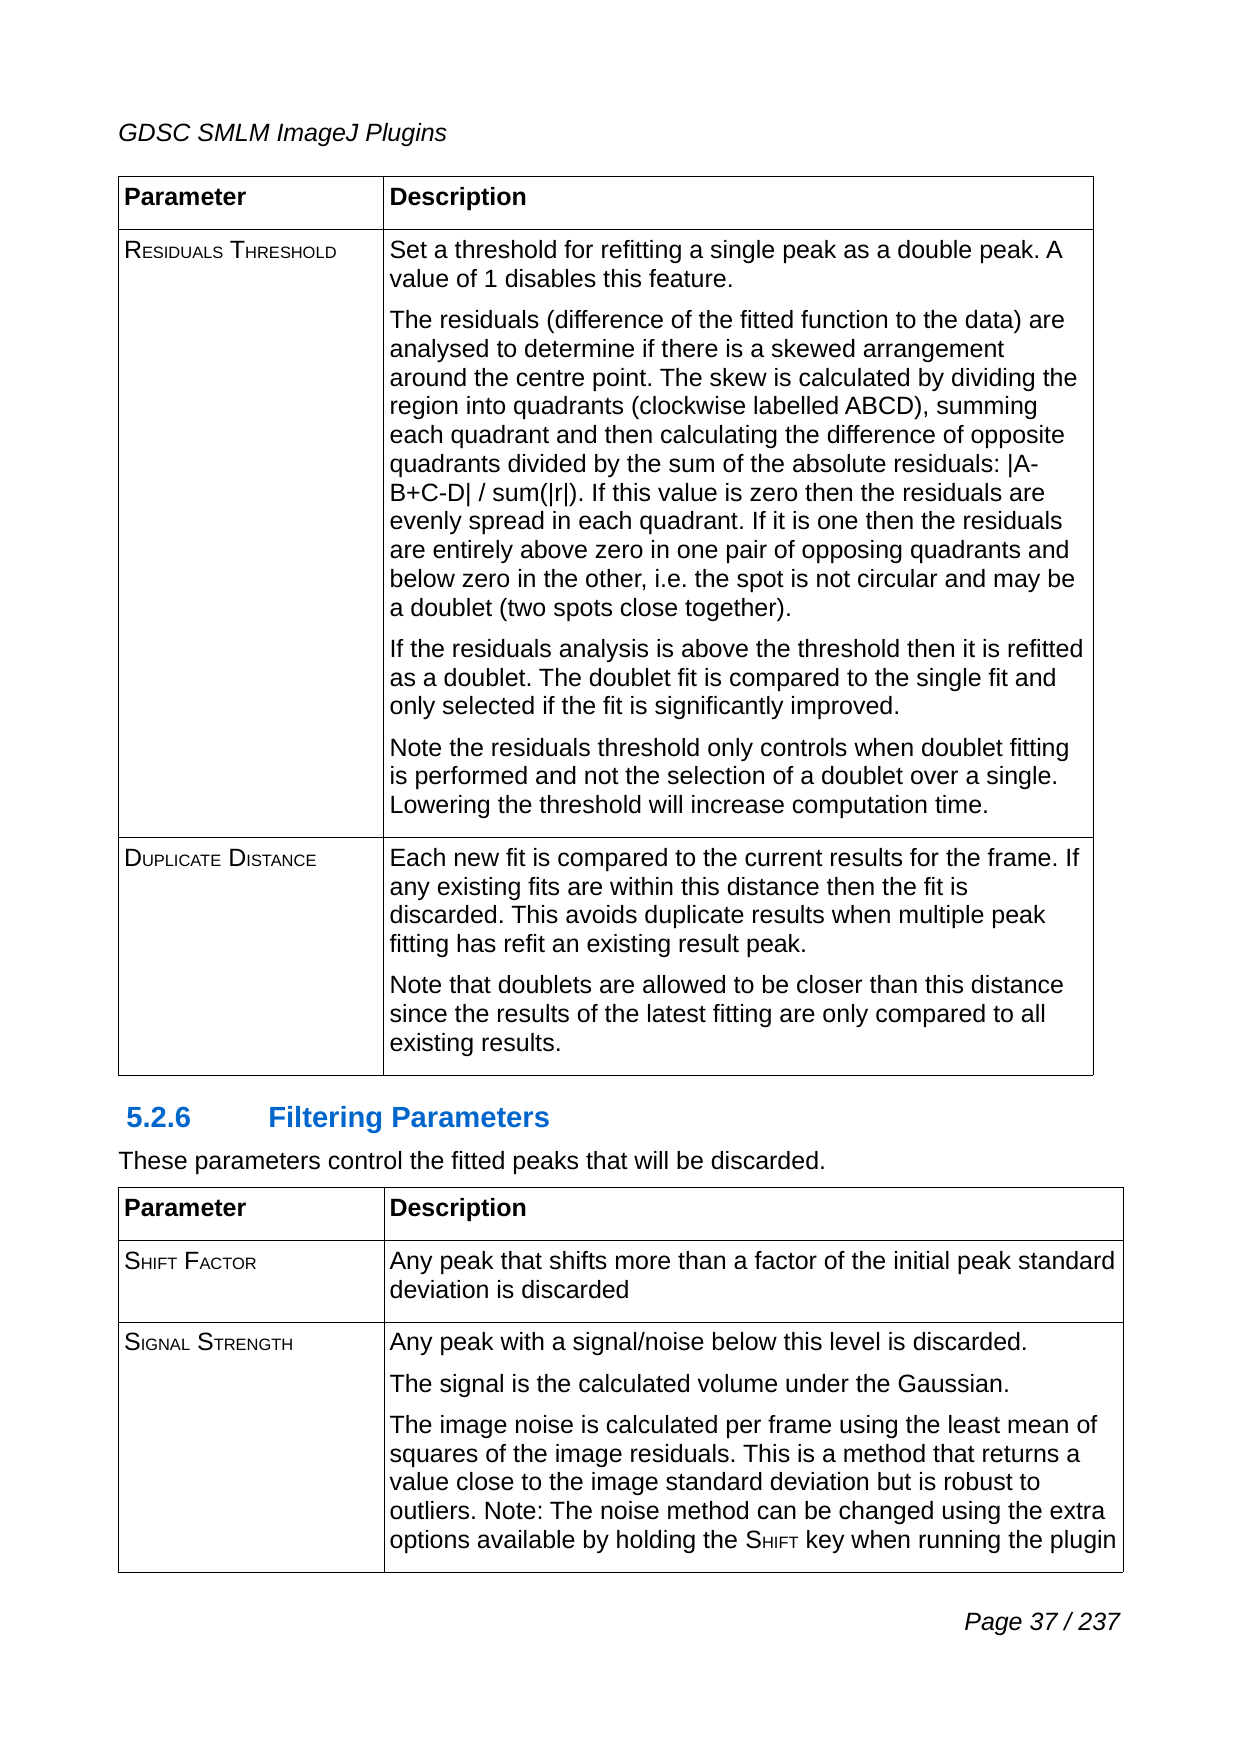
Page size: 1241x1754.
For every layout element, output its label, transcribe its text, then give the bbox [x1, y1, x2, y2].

table_cell Each new fit is compared to the current results for the frame. If any existing fits are within this distance then the fit is discarded. This avoids duplicate results when multiple peak fitting has refit an existing result peak. Note that doublets are allowed to be closer than this distance since the results of the latest fitting are only compared to all existing results. [384, 838, 1093, 1075]
table_cell Duplicate Distance [119, 838, 383, 1075]
table_cell Signal Strength [119, 1323, 384, 1572]
table_header Description [385, 1188, 1123, 1240]
table_header Parameter [119, 1188, 384, 1240]
subtitle Filtering Parameters [118, 1100, 1122, 1133]
table_header Description [384, 177, 1093, 229]
table_cell Shift Factor [119, 1241, 384, 1322]
table_header Parameter [119, 177, 383, 229]
table_cell Any peak with a signal/noise below this level is discarded. The signal is the calculated volume under the Gaussian. The image noise is calculated per frame using the least mean of squares of the image residuals. This is a method that returns a value close to the image standard deviation but is robust to outliers. Note: The noise method can be changed using the extra options available by holding the Shift key when running the plugin [385, 1323, 1123, 1572]
text These parameters control the fitted peaks that will be discarded. [118, 1146, 1122, 1175]
table_cell Any peak that shifts more than a factor of the initial peak standard deviation is discarded [385, 1241, 1123, 1322]
table_cell Set a threshold for refitting a single peak as a double peak. A value of 1 disables this feature. The residuals (difference of the fitted function to the data) are analysed to determine if there is a skewed arrangement around the centre point. The skew is calculated by dividing the region into quadrants (clockwise labelled ABCD), summing each quadrant and then calculating the difference of opposite quadrants divided by the sum of the absolute residuals: |A-B+C-D| / sum(|r|). If this value is zero then the residuals are evenly spread in each quadrant. If it is one then the residuals are entirely above zero in one pair of opposing quadrants and below zero in the other, i.e. the spot is not circular and may be a doublet (two spots close together). If the residuals analysis is above the threshold then it is refitted as a doublet. The doublet fit is compared to the single fit and only selected if the fit is significantly improved. Note the residuals threshold only controls when doublet fitting is performed and not the selection of a doublet over a single. Lowering the threshold will increase computation time. [384, 230, 1093, 837]
table_cell Residuals Threshold [119, 230, 383, 837]
